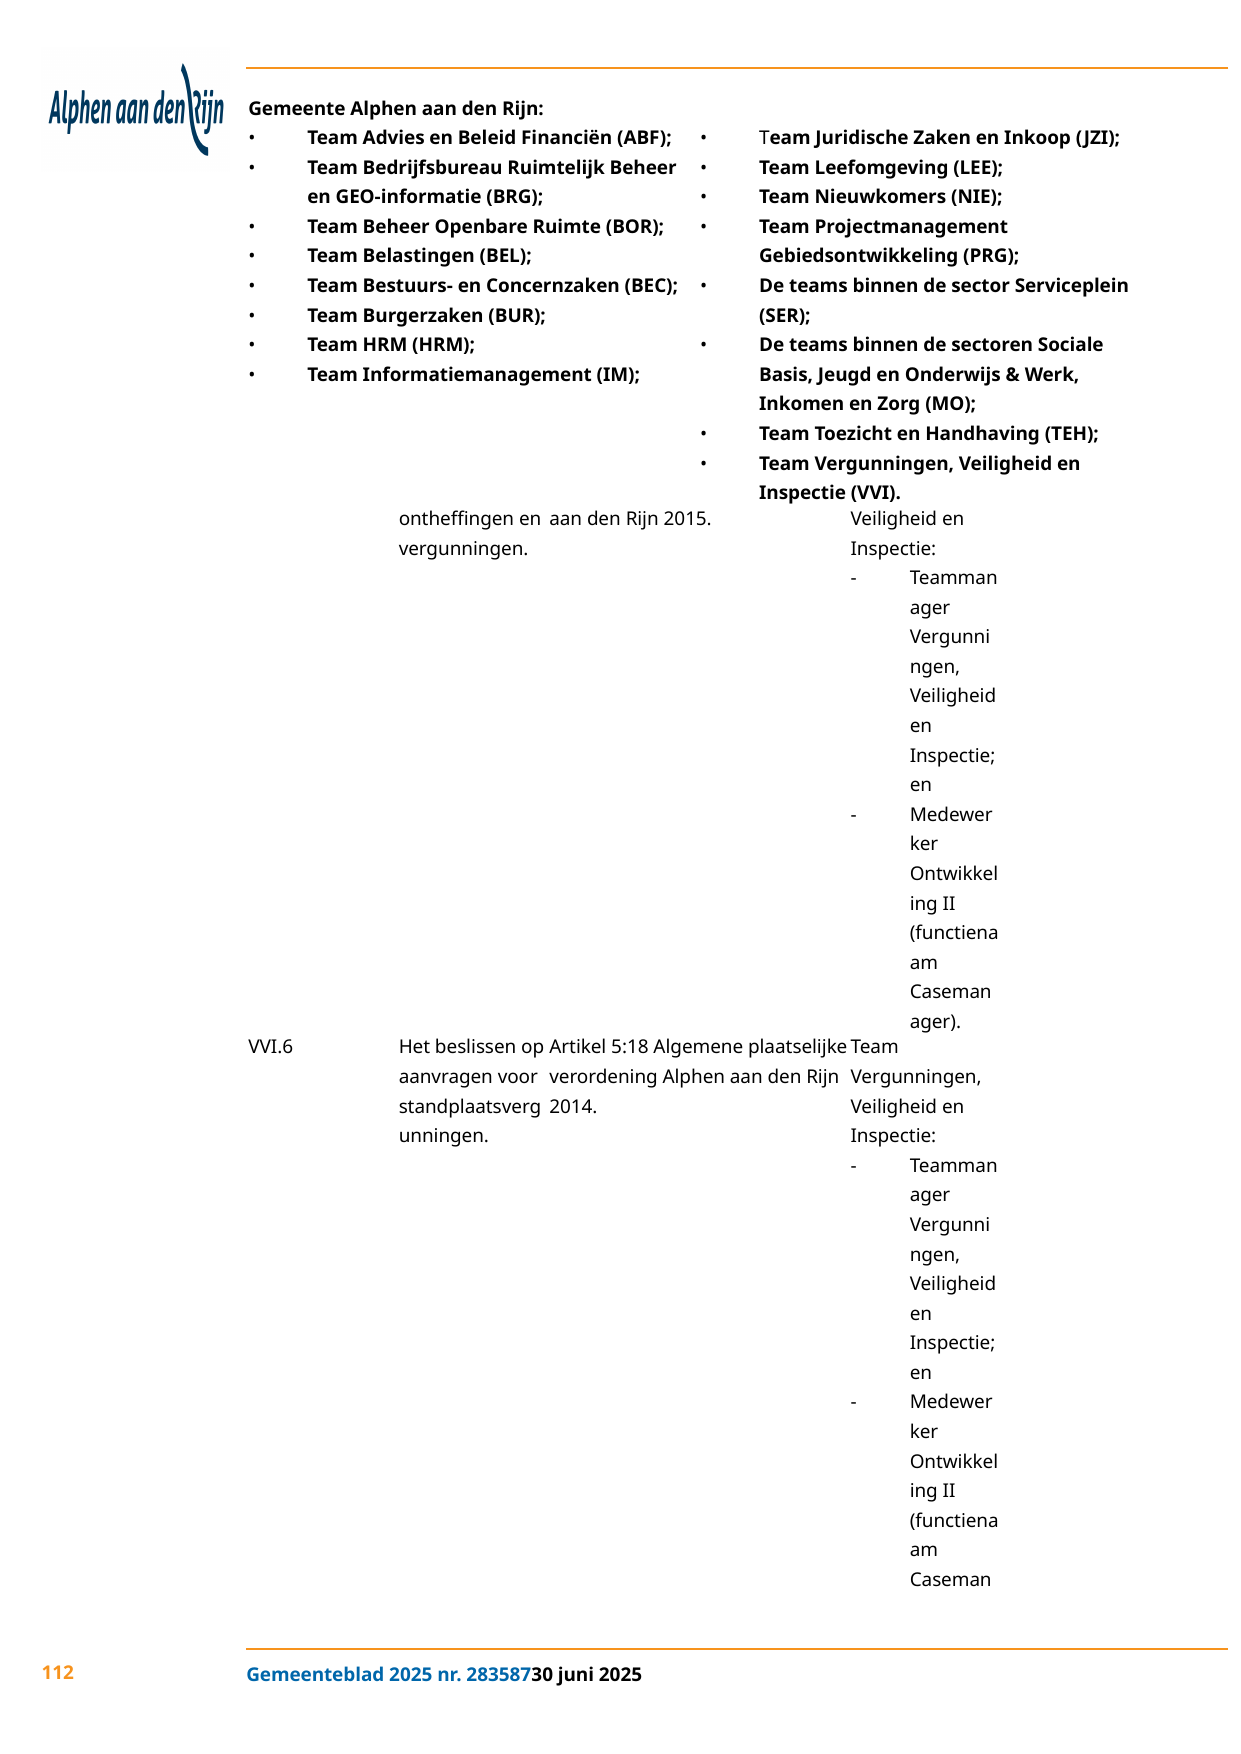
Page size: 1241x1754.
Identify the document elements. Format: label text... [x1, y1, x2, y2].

table_cell Het beslissen op aanvragen voor standplaatsvergunningen. [399, 1034, 549, 1592]
table_cell Veiligheid en Inspectie: Teammanager Vergunningen, Veiligheid en Inspectie; en Medewerker Ontwikkeling II (functienaam Casemanager). [850, 505, 1001, 1034]
table_cell [1001, 505, 1152, 1034]
picture [41, 47, 231, 172]
table_cell Team Vergunningen, Veiligheid en Inspectie: Teammanager Vergunningen, Veiligheid en Inspectie; en Medewerker Ontwikkeling II (functienaam Caseman [850, 1034, 1001, 1592]
table_header Gemeente Alphen aan den Rijn: Team Advies en Beleid Financiën (ABF); Team Bedrijfsbureau Ruimtelijk Beheer en GEO-informatie (BRG); Team Beheer Openbare Ruimte (BOR); Team Belastingen (BEL); Team Bestuurs- en Concernzaken (BEC); Team Burgerzaken (BUR); Team HRM (HRM); Team Informatiemanagement (IM); [248, 95, 700, 505]
table_cell VVI.6 [248, 1034, 398, 1592]
table_header Team Juridische Zaken en Inkoop (JZI); Team Leefomgeving (LEE); Team Nieuwkomers (NIE); Team Projectmanagement Gebiedsontwikkeling (PRG); De teams binnen de sector Serviceplein (SER); De teams binnen de sectoren Sociale Basis, Jeugd en Onderwijs & Werk, Inkomen en Zorg (MO); Team Toezicht en Handhaving (TEH); Team Vergunningen, Veiligheid en Inspectie (VVI). [700, 95, 1152, 505]
table_cell [248, 505, 398, 1034]
table_cell ontheffingen en vergunningen. [399, 505, 549, 1034]
table_cell aan den Rijn 2015. [549, 505, 850, 1034]
table_cell Artikel 5:18 Algemene plaatselijke verordening Alphen aan den Rijn 2014. [549, 1034, 850, 1592]
table_cell [1001, 1034, 1152, 1592]
